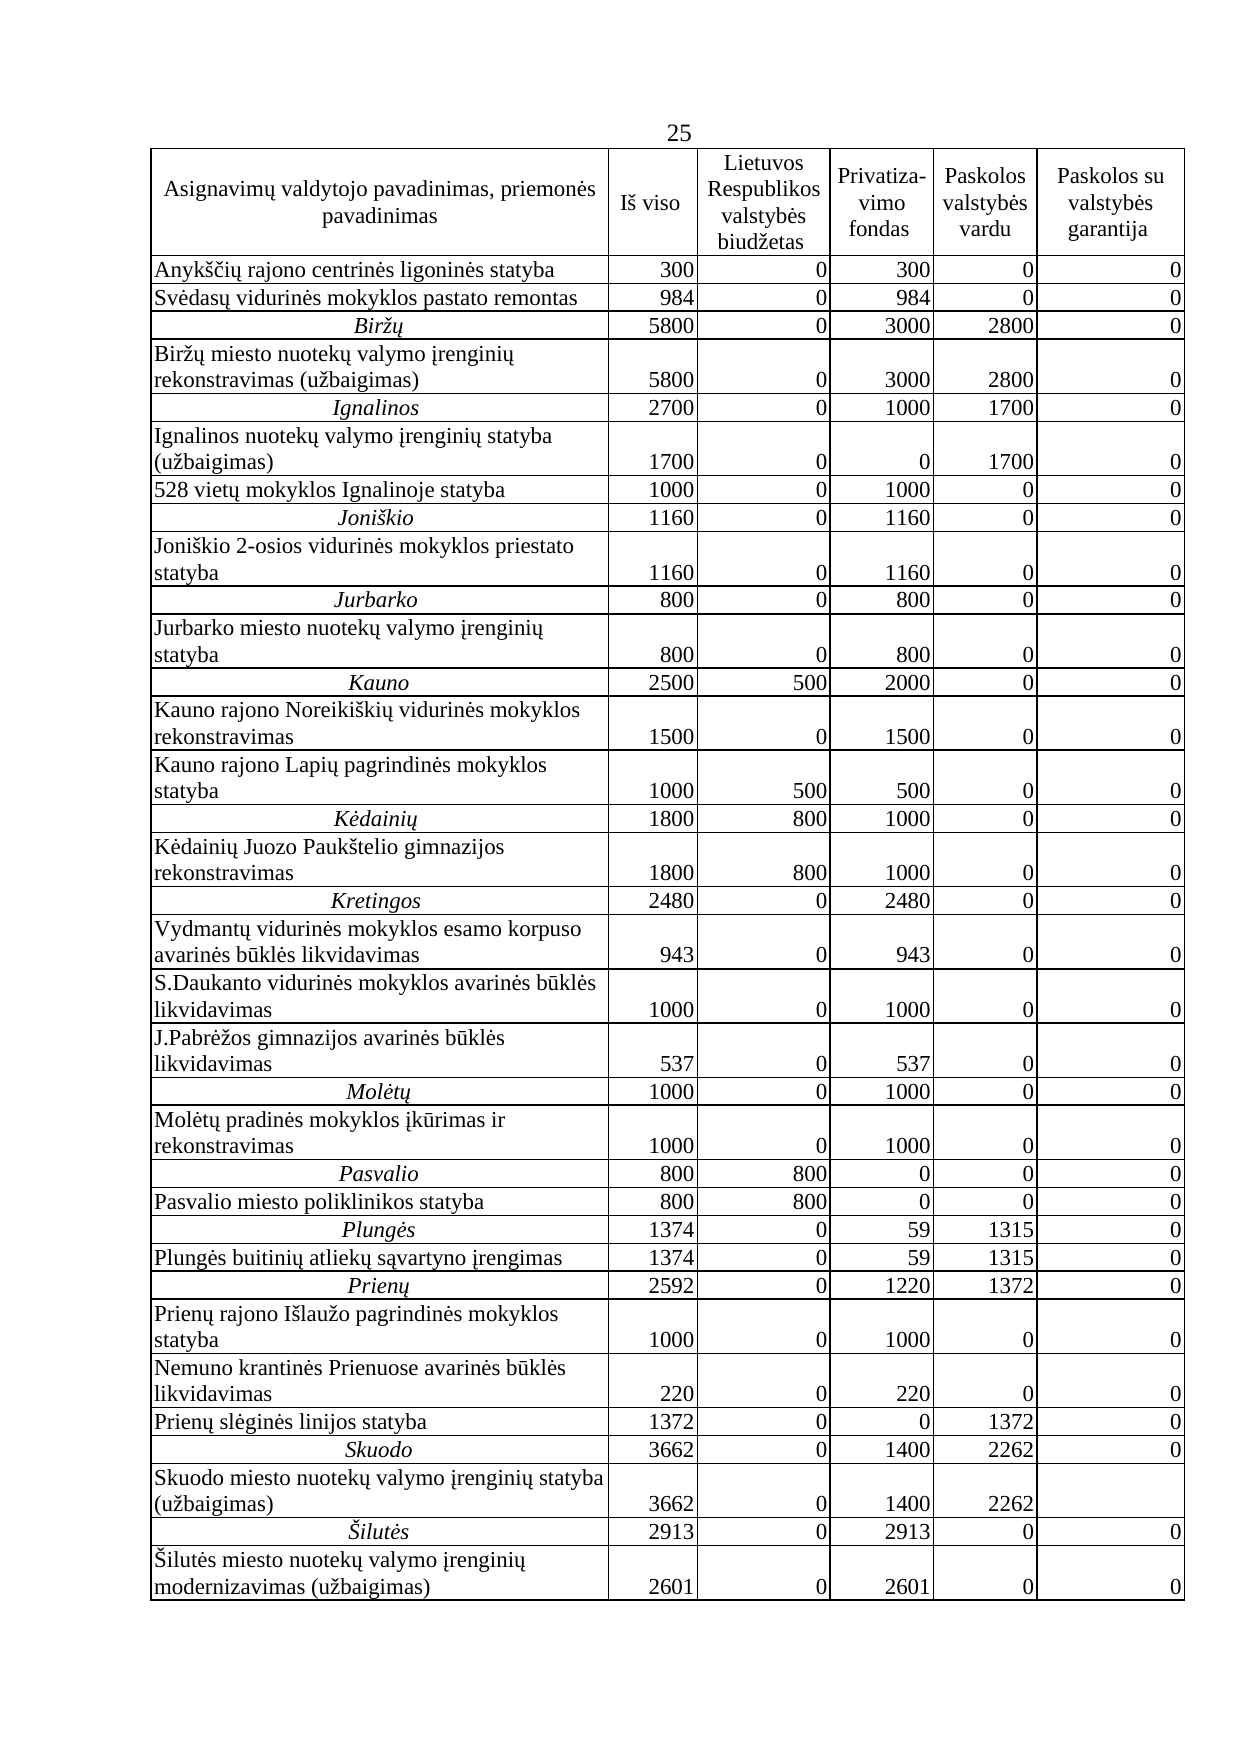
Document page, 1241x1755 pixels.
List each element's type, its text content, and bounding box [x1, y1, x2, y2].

table_cell 0 [934, 751, 1036, 803]
table_cell Nemuno krantinės Prienuose avarinės būklės likvidavimas [152, 1354, 608, 1407]
table_cell 1160 [609, 532, 697, 585]
table_cell 0 [1038, 340, 1184, 393]
table_cell 2700 [609, 394, 697, 421]
table_cell Plungės buitinių atliekų sąvartyno įrengimas [152, 1244, 608, 1270]
table_cell 0 [934, 1106, 1036, 1159]
table_cell 2500 [609, 669, 697, 695]
table_cell Prienų [152, 1272, 608, 1298]
table_cell 0 [698, 1216, 829, 1242]
table_cell 0 [1038, 751, 1184, 803]
table_cell 1000 [609, 1106, 697, 1159]
table_cell 0 [1038, 697, 1184, 749]
table_cell 0 [698, 532, 829, 585]
table_cell Joniškio 2-osios vidurinės mokyklos priestato statyba [152, 532, 608, 585]
table_cell 1160 [831, 532, 933, 585]
table_cell 3662 [609, 1436, 697, 1463]
table_cell 0 [934, 970, 1036, 1022]
table_cell 0 [698, 1300, 829, 1352]
table_cell 800 [698, 1188, 829, 1214]
table_cell 0 [1038, 1436, 1184, 1463]
table_cell 59 [831, 1216, 933, 1242]
table_cell 0 [831, 1188, 933, 1214]
table_cell Kauno rajono Lapių pagrindinės mokyklos statyba [152, 751, 608, 803]
table_cell 0 [934, 1546, 1036, 1599]
table_cell 1800 [609, 805, 697, 831]
table_cell 0 [1038, 504, 1184, 531]
table_cell 1500 [609, 697, 697, 749]
table_cell 0 [934, 1024, 1036, 1076]
table_cell Molėtų [152, 1078, 608, 1104]
table_cell 984 [609, 284, 697, 310]
table_cell 0 [698, 1546, 829, 1599]
table_cell 0 [1038, 805, 1184, 831]
table_cell 500 [698, 751, 829, 803]
table_cell 1700 [934, 394, 1036, 421]
table_cell 1220 [831, 1272, 933, 1298]
table_cell 1000 [609, 1078, 697, 1104]
table_cell 1000 [831, 805, 933, 831]
table_cell 0 [1038, 1518, 1184, 1545]
table_cell 800 [609, 587, 697, 613]
table_cell 1374 [609, 1244, 697, 1270]
table_cell 1000 [831, 394, 933, 421]
table_cell 0 [1038, 312, 1184, 338]
table_cell Skuodo miesto nuotekų valymo įrenginių statyba (užbaigimas) [152, 1464, 608, 1517]
table_cell 1000 [831, 833, 933, 886]
table_cell 1315 [934, 1244, 1036, 1270]
table_cell Kėdainių [152, 805, 608, 831]
table_cell Jurbarko [152, 587, 608, 613]
table_cell 0 [1038, 284, 1184, 310]
table_cell 800 [698, 1160, 829, 1187]
table_cell 0 [934, 887, 1036, 914]
table_cell 0 [698, 587, 829, 613]
table_cell 1374 [609, 1216, 697, 1242]
table_cell 537 [609, 1024, 697, 1076]
table_cell 0 [1038, 532, 1184, 585]
table_cell 0 [698, 970, 829, 1022]
table_cell Svėdasų vidurinės mokyklos pastato remontas [152, 284, 608, 310]
table_cell 0 [1038, 1408, 1184, 1435]
table_cell 0 [1038, 1354, 1184, 1407]
table_cell 537 [831, 1024, 933, 1076]
table_cell S.Daukanto vidurinės mokyklos avarinės būklės likvidavimas [152, 970, 608, 1022]
table_cell Jurbarko miesto nuotekų valymo įrenginių statyba [152, 615, 608, 667]
table_cell 0 [934, 615, 1036, 667]
table_cell 2601 [609, 1546, 697, 1599]
table_cell Prienų rajono Išlaužo pagrindinės mokyklos statyba [152, 1300, 608, 1352]
table_cell 0 [934, 1354, 1036, 1407]
table_cell 0 [934, 1300, 1036, 1352]
table_cell Skuodo [152, 1436, 608, 1463]
table_cell 2480 [609, 887, 697, 914]
table_cell 0 [698, 476, 829, 503]
table_cell 2000 [831, 669, 933, 695]
table_cell 1000 [609, 970, 697, 1022]
table_cell 0 [1038, 1024, 1184, 1076]
table_cell 0 [698, 1024, 829, 1076]
table_cell 0 [698, 504, 829, 531]
table_cell 0 [1038, 1106, 1184, 1159]
table_cell 0 [1038, 915, 1184, 968]
table_cell Ignalinos nuotekų valymo įrenginių statyba (užbaigimas) [152, 422, 608, 475]
table_cell 500 [698, 669, 829, 695]
table_cell 220 [831, 1354, 933, 1407]
table_cell 0 [934, 284, 1036, 310]
table_cell 0 [698, 1436, 829, 1463]
table_cell 0 [698, 312, 829, 338]
table_cell 0 [934, 504, 1036, 531]
table_cell 0 [934, 1160, 1036, 1187]
table_cell Joniškio [152, 504, 608, 531]
table_cell 0 [934, 833, 1036, 886]
table_cell 1000 [831, 1078, 933, 1104]
table_cell Kėdainių Juozo Paukštelio gimnazijos rekonstravimas [152, 833, 608, 886]
table_cell 1000 [609, 1300, 697, 1352]
table_cell 0 [934, 1518, 1036, 1545]
table_cell Pasvalio miesto poliklinikos statyba [152, 1188, 608, 1214]
table_cell 1700 [609, 422, 697, 475]
table_cell 0 [698, 915, 829, 968]
table_cell 0 [934, 587, 1036, 613]
table_cell 0 [1038, 256, 1184, 282]
table_cell Prienų slėginės linijos statyba [152, 1408, 608, 1435]
table_header Lietuvos Respublikos valstybės biudžetas [698, 149, 829, 254]
table_cell 1000 [831, 970, 933, 1022]
table_cell 800 [831, 587, 933, 613]
table_cell Šilutės [152, 1518, 608, 1545]
table_cell 800 [609, 615, 697, 667]
table_cell Vydmantų vidurinės mokyklos esamo korpuso avarinės būklės likvidavimas [152, 915, 608, 968]
table_cell 1000 [831, 1106, 933, 1159]
table_cell 943 [609, 915, 697, 968]
table_cell 0 [698, 887, 829, 914]
table_cell 0 [698, 1106, 829, 1159]
table_cell 0 [698, 1464, 829, 1517]
table_cell 2601 [831, 1546, 933, 1599]
table_cell 800 [698, 805, 829, 831]
table_cell 0 [698, 1244, 829, 1270]
table_cell 0 [831, 422, 933, 475]
table_cell 1500 [831, 697, 933, 749]
table_cell 0 [698, 697, 829, 749]
table_cell 1400 [831, 1464, 933, 1517]
table_cell 0 [698, 340, 829, 393]
table_cell Kauno rajono Noreikiškių vidurinės mokyklos rekonstravimas [152, 697, 608, 749]
table_cell 800 [609, 1160, 697, 1187]
table_cell 0 [1038, 1546, 1184, 1599]
table_cell 2913 [609, 1518, 697, 1545]
table_cell 0 [698, 422, 829, 475]
table_cell 1800 [609, 833, 697, 886]
table_cell Molėtų pradinės mokyklos įkūrimas ir rekonstravimas [152, 1106, 608, 1159]
table_cell 3000 [831, 312, 933, 338]
table_cell Anykščių rajono centrinės ligoninės statyba [152, 256, 608, 282]
table_cell 0 [1038, 887, 1184, 914]
table_cell 0 [1038, 970, 1184, 1022]
table_cell 0 [934, 532, 1036, 585]
table_cell 1372 [934, 1408, 1036, 1435]
table_cell 0 [934, 697, 1036, 749]
table_cell 0 [934, 1188, 1036, 1214]
table_cell 59 [831, 1244, 933, 1270]
table_cell Pasvalio [152, 1160, 608, 1187]
table_cell 0 [698, 1078, 829, 1104]
table_cell 0 [698, 615, 829, 667]
table_cell 1700 [934, 422, 1036, 475]
table_cell 0 [698, 1408, 829, 1435]
table_cell 0 [1038, 1216, 1184, 1242]
table_cell 1000 [831, 1300, 933, 1352]
table_cell 1000 [609, 476, 697, 503]
table_cell 3000 [831, 340, 933, 393]
table_cell 0 [1038, 669, 1184, 695]
table_cell 0 [698, 284, 829, 310]
table_cell 2592 [609, 1272, 697, 1298]
table_header Asignavimų valdytojo pavadinimas, priemonės pavadinimas [152, 149, 608, 254]
table_cell 0 [1038, 1300, 1184, 1352]
table_cell 0 [934, 476, 1036, 503]
table_cell 2480 [831, 887, 933, 914]
table_cell J.Pabrėžos gimnazijos avarinės būklės likvidavimas [152, 1024, 608, 1076]
table_cell Kauno [152, 669, 608, 695]
table_cell 1315 [934, 1216, 1036, 1242]
table_cell 1372 [934, 1272, 1036, 1298]
table_cell 0 [1038, 1244, 1184, 1270]
table_header Iš viso [609, 149, 697, 254]
table_cell 0 [1038, 1160, 1184, 1187]
table_cell 0 [1038, 587, 1184, 613]
table_cell 800 [831, 615, 933, 667]
table_cell 800 [698, 833, 829, 886]
table_cell 800 [609, 1188, 697, 1214]
table_cell 0 [1038, 422, 1184, 475]
table_cell Biržų miesto nuotekų valymo įrenginių rekonstravimas (užbaigimas) [152, 340, 608, 393]
table_cell 0 [698, 256, 829, 282]
table_cell 0 [934, 915, 1036, 968]
table_cell 500 [831, 751, 933, 803]
table_cell 300 [609, 256, 697, 282]
table_cell 0 [934, 805, 1036, 831]
table_cell 2800 [934, 340, 1036, 393]
table_cell 2262 [934, 1464, 1036, 1517]
table_cell 0 [1038, 615, 1184, 667]
table_cell 300 [831, 256, 933, 282]
table_header Privatiza-vimo fondas [831, 149, 933, 254]
table_cell 984 [831, 284, 933, 310]
table_cell Biržų [152, 312, 608, 338]
table_cell Šilutės miesto nuotekų valymo įrenginių modernizavimas (užbaigimas) [152, 1546, 608, 1599]
table_cell Ignalinos [152, 394, 608, 421]
table_header Paskolos valstybės vardu [934, 149, 1036, 254]
table_cell 1372 [609, 1408, 697, 1435]
table_cell 0 [934, 1078, 1036, 1104]
table_cell 1400 [831, 1436, 933, 1463]
table_cell 0 [934, 669, 1036, 695]
table_cell 0 [698, 394, 829, 421]
table_cell 943 [831, 915, 933, 968]
table_cell 1000 [609, 751, 697, 803]
table_cell 220 [609, 1354, 697, 1407]
table_cell 1000 [831, 476, 933, 503]
table_cell 0 [831, 1160, 933, 1187]
table_cell 1160 [609, 504, 697, 531]
table_cell 1160 [831, 504, 933, 531]
table_cell 0 [1038, 1078, 1184, 1104]
table_cell 2262 [934, 1436, 1036, 1463]
table_cell 3662 [609, 1464, 697, 1517]
table_cell 0 [1038, 476, 1184, 503]
table_cell 0 [698, 1518, 829, 1545]
table_cell 2800 [934, 312, 1036, 338]
table_cell 0 [1038, 394, 1184, 421]
table_header Paskolos su valstybės garantija [1038, 149, 1184, 254]
table_cell 0 [1038, 1188, 1184, 1214]
table_cell 0 [698, 1272, 829, 1298]
table_cell 528 vietų mokyklos Ignalinoje statyba [152, 476, 608, 503]
table_cell 0 [1038, 833, 1184, 886]
table_cell 0 [698, 1354, 829, 1407]
table_cell 5800 [609, 312, 697, 338]
table_cell Kretingos [152, 887, 608, 914]
table_cell 0 [1038, 1272, 1184, 1298]
table_cell 0 [831, 1408, 933, 1435]
table_cell 2913 [831, 1518, 933, 1545]
table_cell 0 [934, 256, 1036, 282]
table_cell Plungės [152, 1216, 608, 1242]
table_cell [1038, 1464, 1184, 1517]
table_cell 5800 [609, 340, 697, 393]
